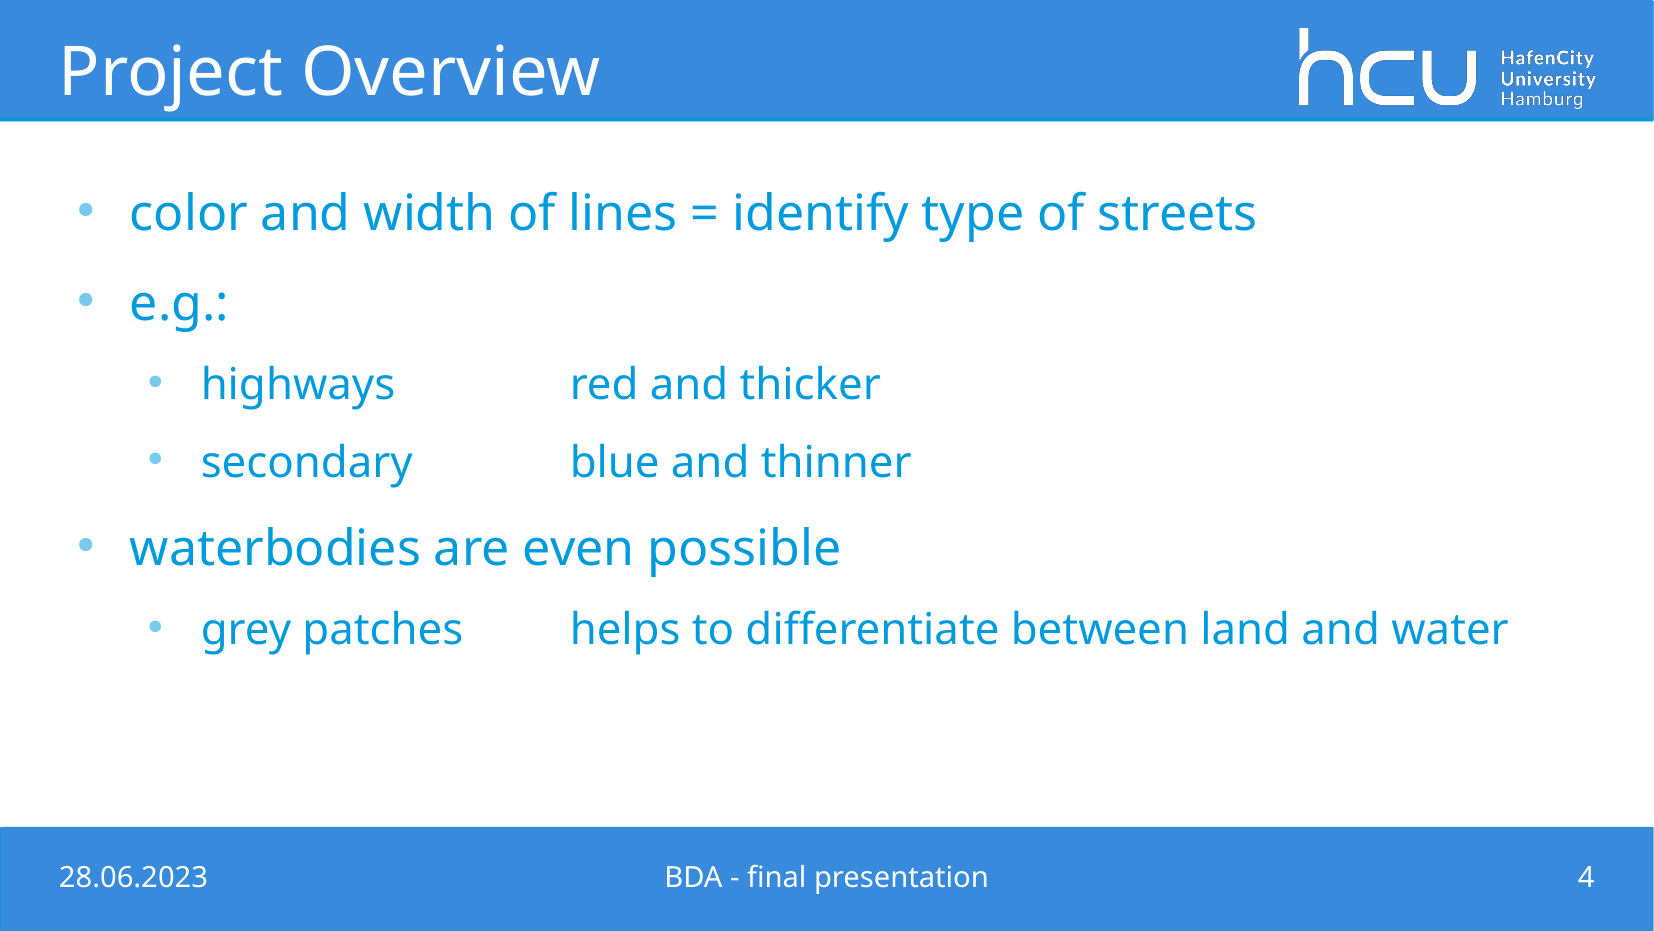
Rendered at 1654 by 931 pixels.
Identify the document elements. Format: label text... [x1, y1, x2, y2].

title Project Overview [59, 27, 1595, 111]
picture [1299, 1, 1654, 117]
list color and width of lines = identify type of streets e.g.: highways red and thicker secondary blue and thinner waterbodies are even possible grey patches helps to differentiate between land and water [59, 177, 1595, 768]
